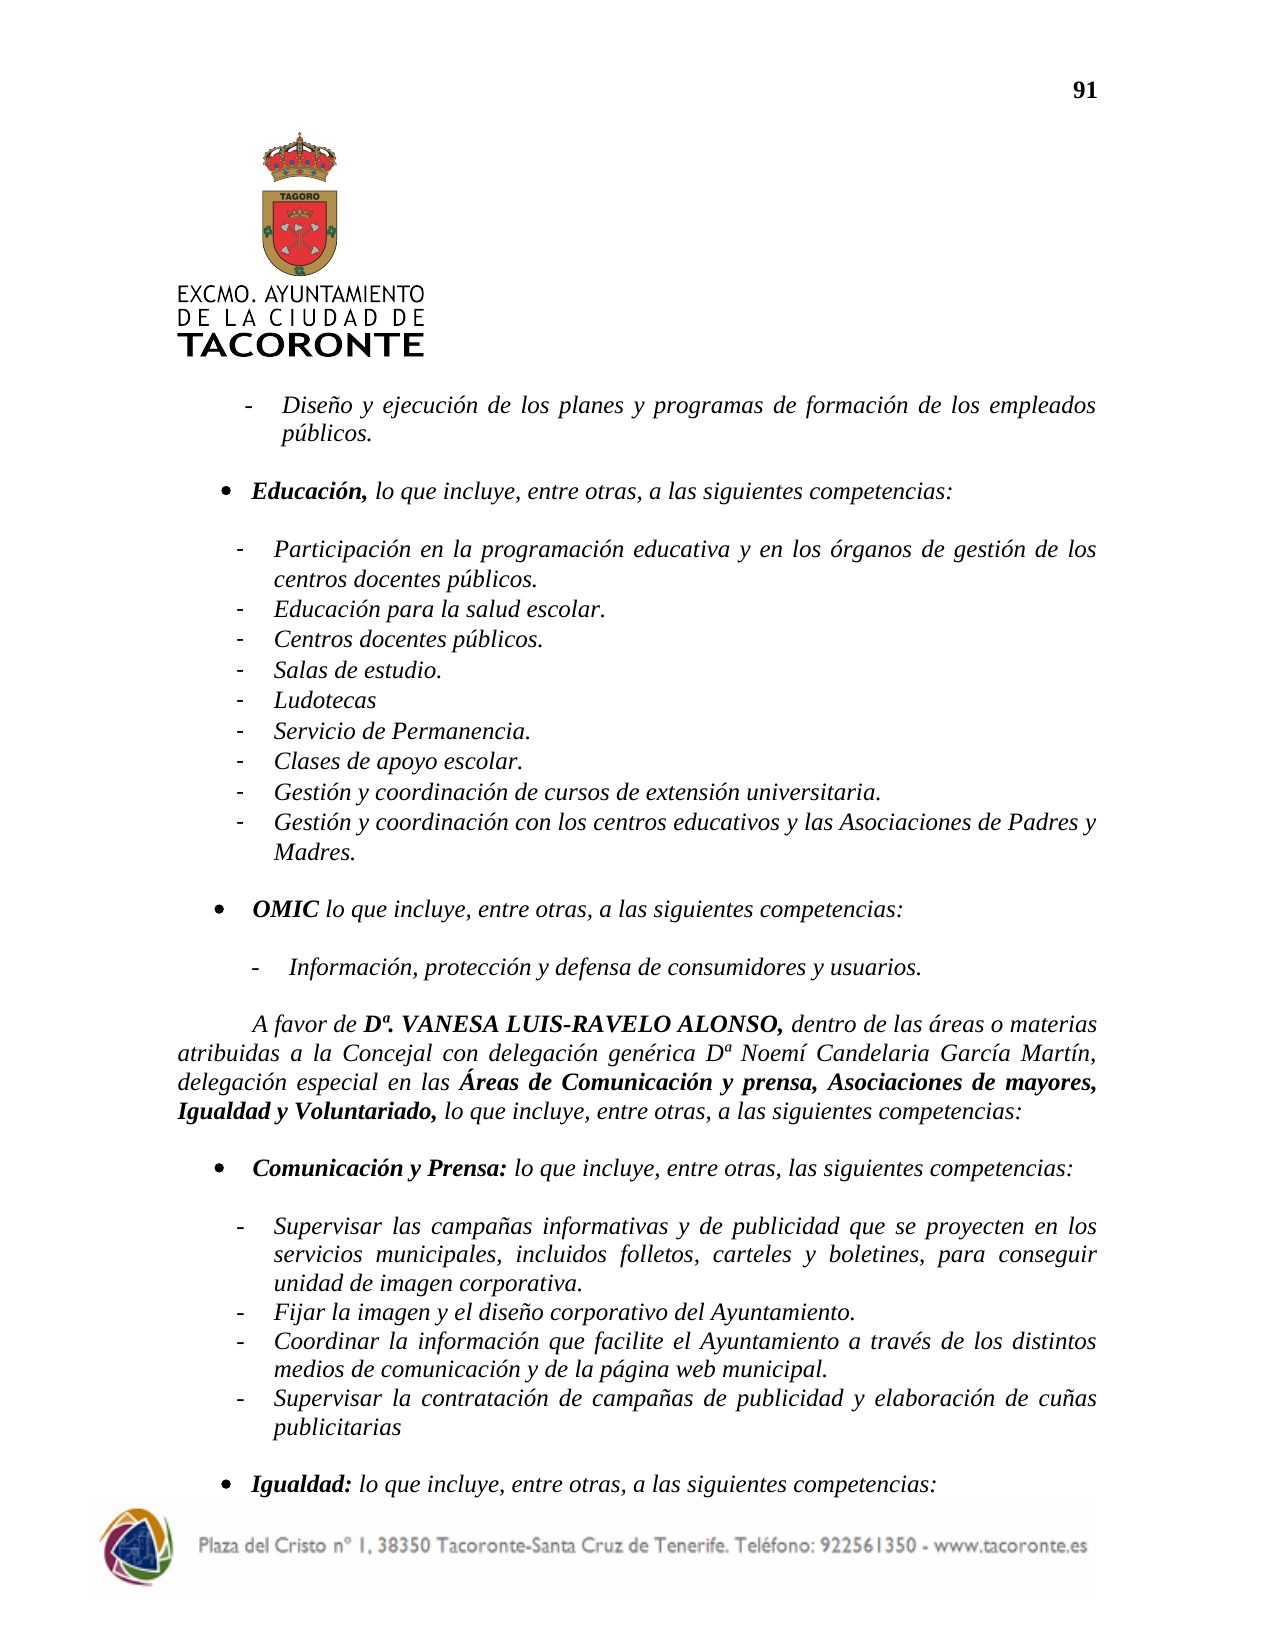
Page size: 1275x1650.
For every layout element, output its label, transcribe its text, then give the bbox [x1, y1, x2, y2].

list Coordinar la información que facilite el Ayuntamiento a través de los distintos medios de comunicación y de la página web municipal. [236, 1326, 1098, 1383]
list Gestión y coordinación con los centros educativos y las Asociaciones de Padres y Madres. [236, 806, 1098, 866]
list Participación en la programación educativa y en los órganos de gestión de los centros docentes públicos. [236, 533, 1098, 593]
picture [177, 132, 424, 357]
list Servicio de Permanencia. [236, 715, 1098, 745]
list OMIC lo que incluye, entre otras, a las siguientes competencias: [215, 894, 1098, 923]
text A favor de Dª. VANESA LUIS-RAVELO ALONSO, dentro de las áreas o materias atribuidas a la Concejal con delegación genérica Dª Noemí Candelaria García Martín, delegación especial en las Áreas de Comunicación y prensa, Asociaciones de mayores, Igualdad y Voluntariado, lo que incluye, entre otras, a las siguientes competencias: [177, 1009, 1098, 1124]
list Información, protección y defensa de consumidores y usuarios. [251, 952, 1098, 981]
list Comunicación y Prensa: lo que incluye, entre otras, las siguientes competencias: [215, 1153, 1098, 1182]
list Fijar la imagen y el diseño corporativo del Ayuntamiento. [236, 1297, 1098, 1326]
list Igualdad: lo que incluye, entre otras, a las siguientes competencias: [222, 1469, 1098, 1498]
list Ludotecas [236, 684, 1098, 715]
list Centros docentes públicos. [236, 623, 1098, 654]
list Educación para la salud escolar. [236, 593, 1098, 623]
list Salas de estudio. [236, 654, 1098, 684]
list Diseño y ejecución de los planes y programas de formación de los empleados públicos. [244, 390, 1098, 447]
list Clases de apoyo escolar. [236, 745, 1098, 776]
list Gestión y coordinación de cursos de extensión universitaria. [236, 776, 1098, 806]
list Supervisar la contratación de campañas de publicidad y elaboración de cuñas publicitarias [236, 1383, 1098, 1441]
list Supervisar las campañas informativas y de publicidad que se proyecten en los servicios municipales, incluidos folletos, carteles y boletines, para conseguir unidad de imagen corporativa. [236, 1211, 1098, 1297]
picture [93, 1495, 1097, 1601]
list Educación, lo que incluye, entre otras, a las siguientes competencias: [222, 476, 1098, 505]
